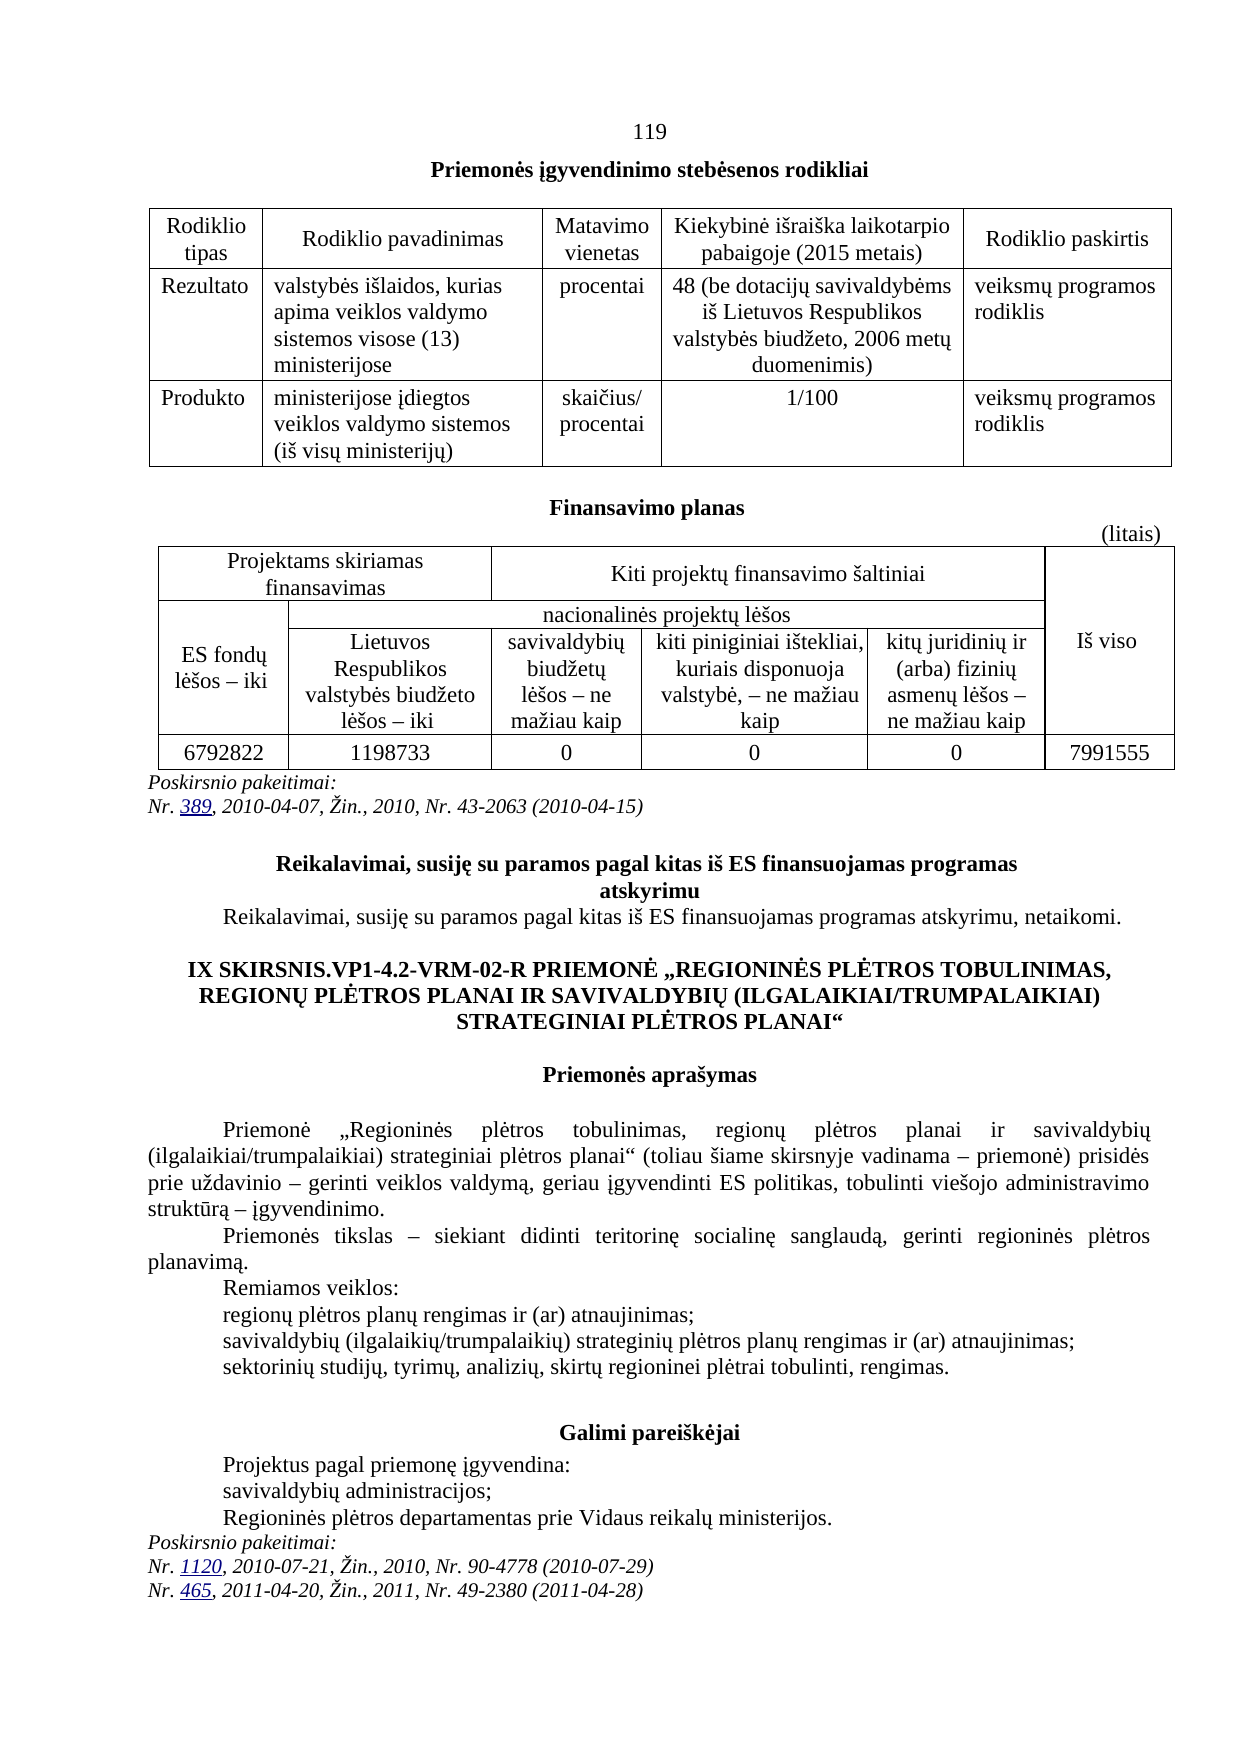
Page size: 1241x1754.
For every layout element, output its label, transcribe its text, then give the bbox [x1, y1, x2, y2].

table_cell 48 (be dotacijų savivaldybėms iš Lietuvos Respublikos valstybės biudžeto, 2006 metų duomenimis) [662, 269, 963, 380]
table_cell Produkto [150, 381, 262, 466]
table_cell 1198733 [289, 735, 491, 768]
table_header Kiti projektų finansavimo šaltiniai [492, 547, 1044, 600]
text Priemonės aprašymas [148, 1061, 1152, 1087]
table_cell 0 [868, 735, 1044, 768]
table_header Rodiklio pavadinimas [263, 209, 542, 268]
table_header Iš viso [1046, 547, 1174, 734]
text Nr. 1120, 2010-07-21, Žin., 2010, Nr. 90-4778 (2010-07-29) [148, 1554, 1152, 1578]
table_cell 7991555 [1046, 735, 1174, 768]
table_cell Rezultato [150, 269, 262, 380]
table_cell veiksmų programos rodiklis [964, 269, 1171, 380]
table_header Projektams skiriamas finansavimas [159, 547, 491, 600]
text (litais) [148, 520, 1161, 546]
text Nr. 389, 2010-04-07, Žin., 2010, Nr. 43-2063 (2010-04-15) [148, 794, 1152, 818]
table_cell 1/100 [662, 381, 963, 466]
text Priemonės tikslas – siekiant didinti teritorinę socialinę sanglaudą, gerinti regioninės plėtros planavimą. [148, 1222, 1152, 1274]
table_header Rodiklio paskirtis [964, 209, 1171, 268]
text Reikalavimai, susiję su paramos pagal kitas iš ES finansuojamas programas atskyrimu, netaikomi. [148, 903, 1152, 929]
table_cell kitų juridinių ir (arba) fizinių asmenų lėšos – ne mažiau kaip [868, 629, 1044, 734]
text Reikalavimai, susiję su paramos pagal kitas iš ES finansuojamas programas atskyrimu [148, 850, 1152, 903]
text savivaldybių (ilgalaikių/trumpalaikių) strateginių plėtros planų rengimas ir (ar) atnaujinimas; [148, 1327, 1152, 1353]
table_cell 0 [492, 735, 641, 768]
table_cell veiksmų programos rodiklis [964, 381, 1171, 466]
text Poskirsnio pakeitimai: [148, 1530, 1152, 1554]
text Priemonės įgyvendinimo stebėsenos rodikliai [148, 156, 1152, 182]
text Finansavimo planas [148, 493, 1152, 520]
text Nr. 465, 2011-04-20, Žin., 2011, Nr. 49-2380 (2011-04-28) [148, 1578, 1152, 1602]
text IX SKIRSNIS.VP1-4.2-VRM-02-R PRIEMONĖ „REGIONINĖS PLĖTROS TOBULINIMAS, REGIONŲ PLĖTROS PLANAI IR SAVIVALDYBIŲ (ILGALAIKIAI/TRUMPALAIKIAI) STRATEGINIAI PLĖTROS PLANAI“ [148, 956, 1152, 1035]
table_cell ministerijose įdiegtos veiklos valdymo sistemos (iš visų ministerijų) [263, 381, 542, 466]
table_header Rodiklio tipas [150, 209, 262, 268]
text Regioninės plėtros departamentas prie Vidaus reikalų ministerijos. [148, 1504, 1152, 1530]
text Remiamos veiklos: [148, 1274, 1152, 1301]
table_cell skaičius/ procentai [543, 381, 661, 466]
table_header Matavimo vienetas [543, 209, 661, 268]
table_cell 0 [642, 735, 867, 768]
text Poskirsnio pakeitimai: [148, 769, 1152, 794]
table_cell procentai [543, 269, 661, 380]
text sektorinių studijų, tyrimų, analizių, skirtų regioninei plėtrai tobulinti, rengimas. [148, 1353, 1152, 1380]
text savivaldybių administracijos; [148, 1478, 1152, 1504]
text Galimi pareiškėjai [148, 1419, 1152, 1445]
text regionų plėtros planų rengimas ir (ar) atnaujinimas; [148, 1301, 1152, 1327]
table_cell savivaldybių biudžetų lėšos – ne mažiau kaip [492, 629, 641, 734]
text Priemonė „Regioninės plėtros tobulinimas, regionų plėtros planai ir savivaldybių (ilgalaikiai/trumpalaikiai) strateginiai plėtros planai“ (toliau šiame skirsnyje vadinama – priemonė) prisidės prie uždavinio – gerinti veiklos valdymą, geriau įgyvendinti ES politikas, tobulinti viešojo administravimo struktūrą – įgyvendinimo. [148, 1116, 1152, 1222]
table_header Kiekybinė išraiška laikotarpio pabaigoje (2015 metais) [662, 209, 963, 268]
table_cell Lietuvos Respublikos valstybės biudžeto lėšos – iki [289, 629, 491, 734]
table_cell nacionalinės projektų lėšos [289, 601, 1044, 627]
table_cell valstybės išlaidos, kurias apima veiklos valdymo sistemos visose (13) ministerijose [263, 269, 542, 380]
table_cell ES fondų lėšos – iki [159, 601, 288, 734]
table_cell 6792822 [159, 735, 288, 768]
text Projektus pagal priemonę įgyvendina: [148, 1451, 1152, 1478]
table_cell kiti piniginiai ištekliai, kuriais disponuoja valstybė, – ne mažiau kaip [642, 629, 867, 734]
